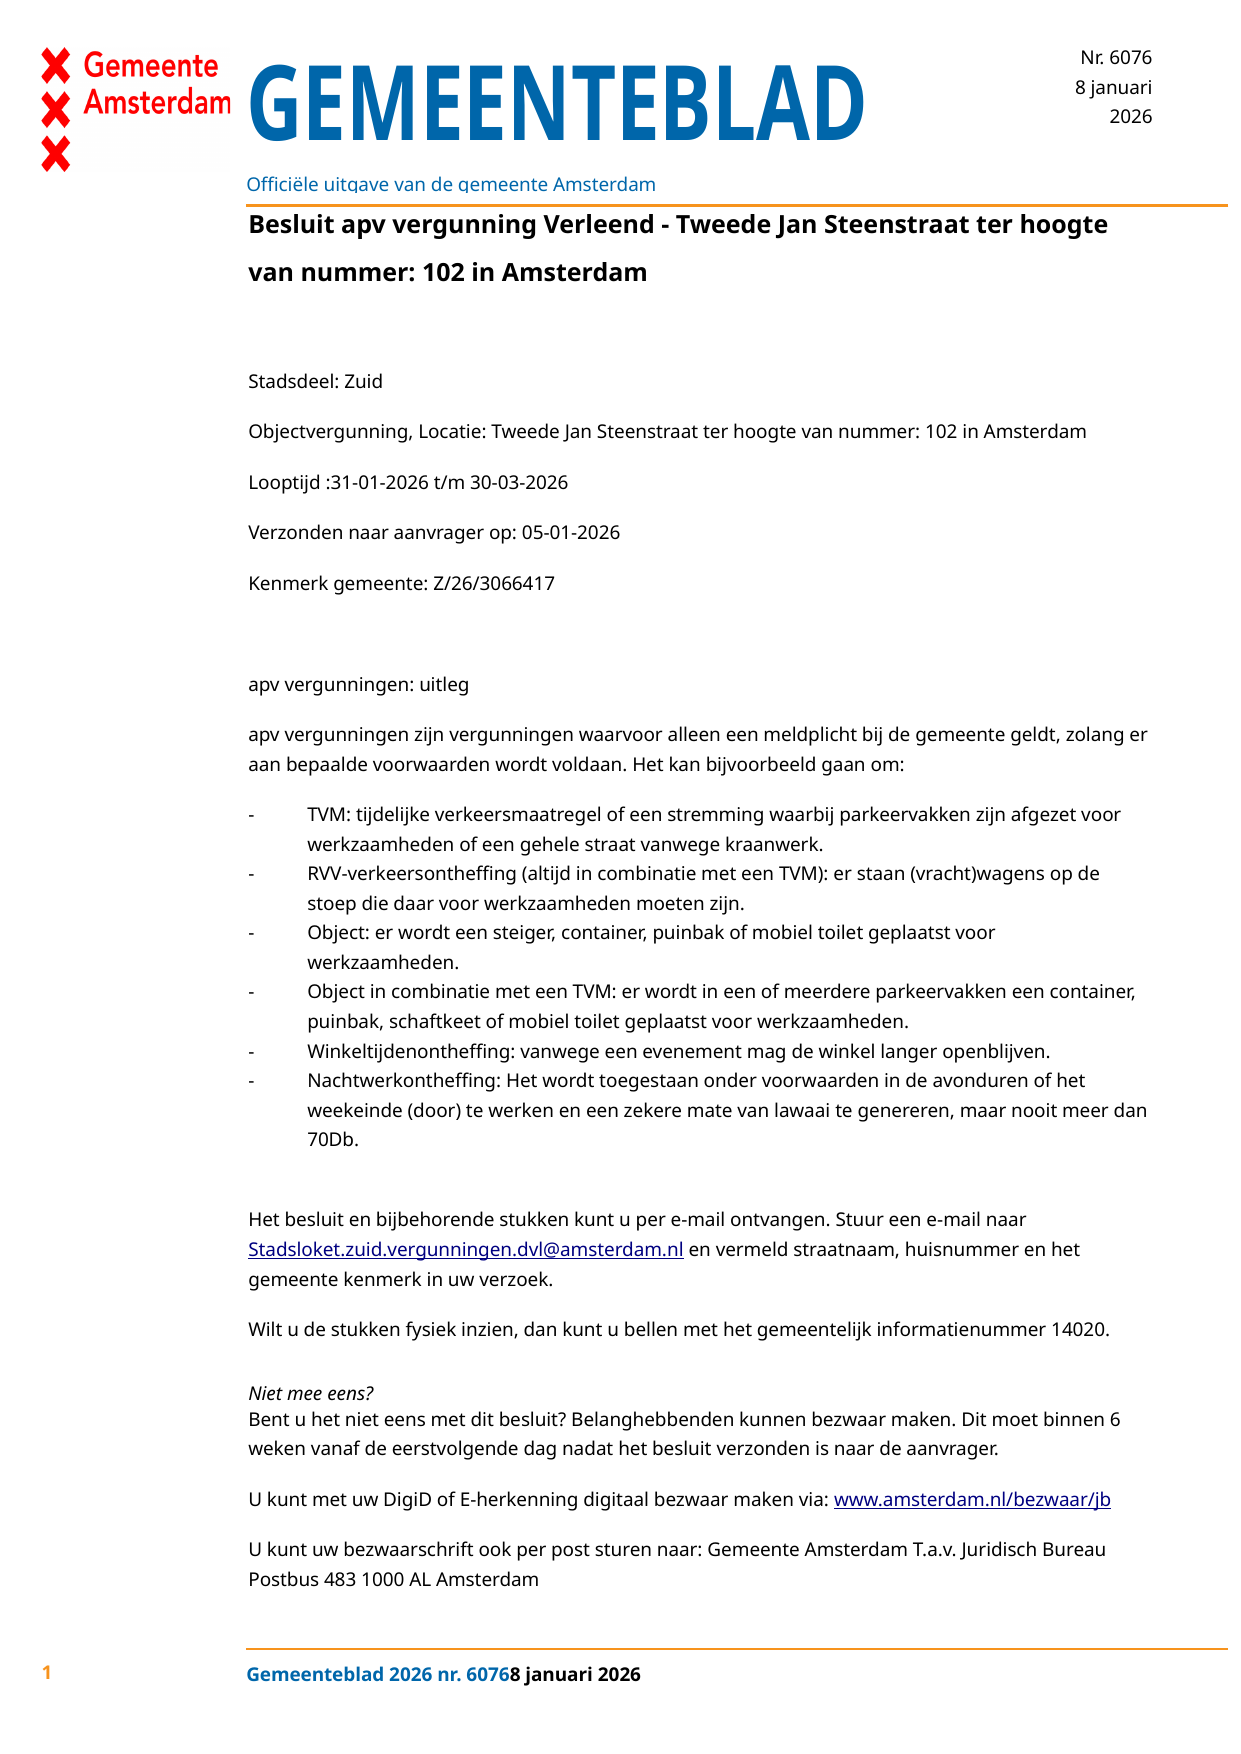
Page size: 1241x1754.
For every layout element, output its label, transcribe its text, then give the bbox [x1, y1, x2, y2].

list TVM: tijdelijke verkeersmaatregel of een stremming waarbij parkeervakken zijn afgezet voor werkzaamheden of een gehele straat vanwege kraanwerk. [248, 801, 1152, 857]
list Winkeltijdenontheffing: vanwege een evenement mag de winkel langer openblijven. [248, 1038, 1152, 1064]
text Het besluit en bijbehorende stukken kunt u per e-mail ontvangen. Stuur een e-mail naar Stadsloket.zuid.vergunningen.dvl@amsterdam.nl en vermeld straatnaam, huisnummer en het gemeente kenmerk in uw verzoek. [248, 1207, 1152, 1292]
text Besluit apv vergunning Verleend - Tweede Jan Steenstraat ter hoogte van nummer: 102 in Amsterdam [248, 207, 1152, 288]
text apv vergunningen: uitleg [248, 671, 1152, 697]
text U kunt met uw DigiD of E-herkenning digitaal bezwaar maken via: www.amsterdam.nl/bezwaar/jb [248, 1486, 1152, 1512]
text Looptijd :31-01-2026 t/m 30-03-2026 [248, 469, 1152, 495]
list Object: er wordt een steiger, container, puinbak of mobiel toilet geplaatst voor werkzaamheden. [248, 919, 1152, 975]
text Stadsdeel: Zuid [248, 368, 1152, 394]
text Bent u het niet eens met dit besluit? Belanghebbenden kunnen bezwaar maken. Dit moet binnen 6 weken vanaf de eerstvolgende dag nadat het besluit verzonden is naar de aanvrager. [248, 1406, 1152, 1461]
text Verzonden naar aanvrager op: 05-01-2026 [248, 519, 1152, 545]
text apv vergunningen zijn vergunningen waarvoor alleen een meldplicht bij de gemeente geldt, zolang er aan bepaalde voorwaarden wordt voldaan. Het kan bijvoorbeeld gaan om: [248, 721, 1152, 777]
text U kunt uw bezwaarschrift ook per post sturen naar: Gemeente Amsterdam T.a.v. Juridisch Bureau Postbus 483 1000 AL Amsterdam [248, 1536, 1152, 1592]
list Nachtwerkontheffing: Het wordt toegestaan onder voorwaarden in de avonduren of het weekeinde (door) te werken en een zekere mate van lawaai te genereren, maar nooit meer dan 70Db. [248, 1067, 1152, 1152]
text Niet mee eens? [248, 1380, 1152, 1406]
list RVV-verkeersontheffing (altijd in combinatie met een TVM): er staan (vracht)wagens op de stoep die daar voor werkzaamheden moeten zijn. [248, 860, 1152, 916]
picture [41, 47, 231, 172]
text Wilt u de stukken fysiek inzien, dan kunt u bellen met het gemeentelijk informatienummer 14020. [248, 1316, 1152, 1342]
list Object in combinatie met een TVM: er wordt in een of meerdere parkeervakken een container, puinbak, schaftkeet of mobiel toilet geplaatst voor werkzaamheden. [248, 979, 1152, 1034]
text Kenmerk gemeente: Z/26/3066417 [248, 570, 1152, 596]
text Objectvergunning, Locatie: Tweede Jan Steenstraat ter hoogte van nummer: 102 in Amsterdam [248, 419, 1152, 444]
